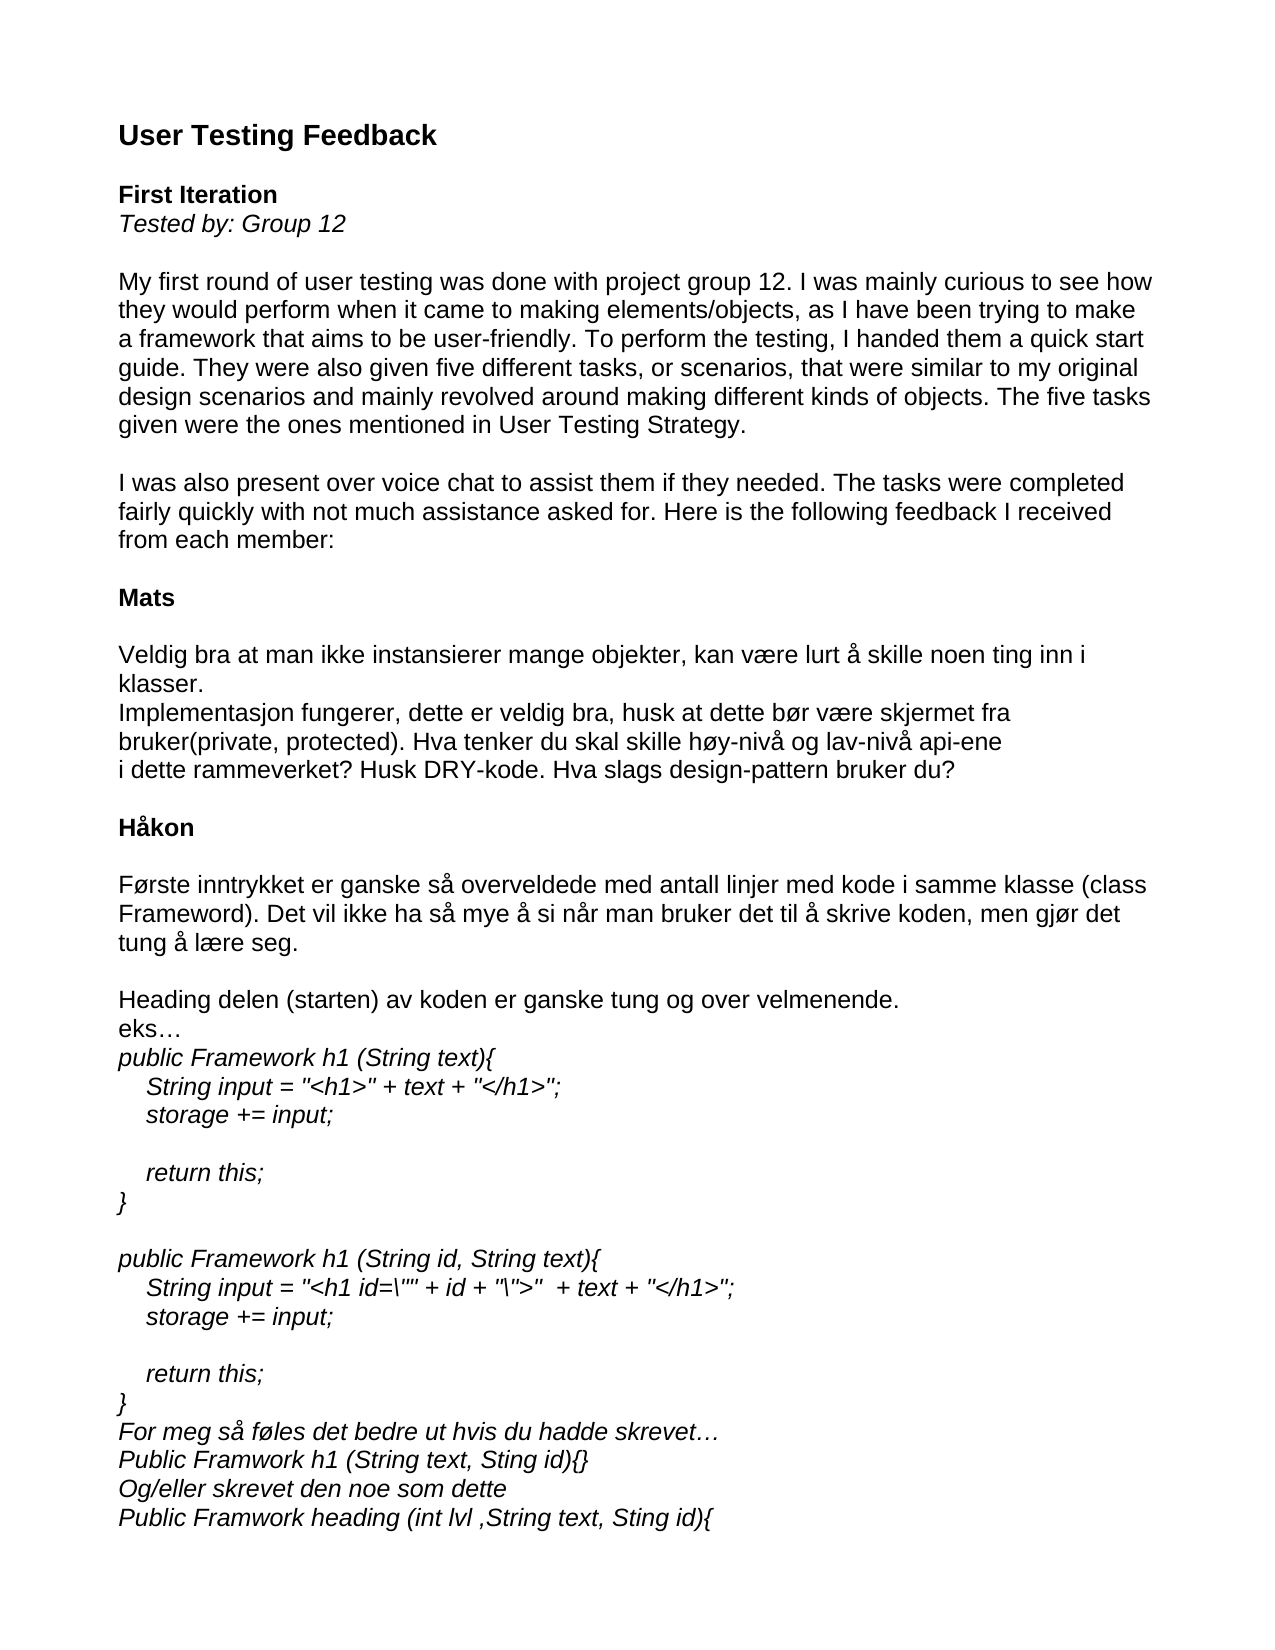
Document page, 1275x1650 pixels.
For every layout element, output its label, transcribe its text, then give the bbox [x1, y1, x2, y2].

text bruker(private, protected). Hva tenker du skal skille høy-nivå og lav-nivå api-ene [118, 727, 1157, 755]
text eks… [118, 1014, 1157, 1043]
text Public Framwork h1 (String text, Sting id){} [118, 1445, 1157, 1474]
text User Testing Feedback [118, 118, 1157, 152]
text Og/eller skrevet den noe som dette [118, 1474, 1157, 1503]
text Veldig bra at man ikke instansierer mange objekter, kan være lurt å skille noen ting inn i klasser. [118, 640, 1157, 698]
text } [118, 1388, 1157, 1417]
text Implementasjon fungerer, dette er veldig bra, husk at dette bør være skjermet fra [118, 698, 1157, 727]
text I was also present over voice chat to assist them if they needed. The tasks were completed fairly quickly with not much assistance asked for. Here is the following feedback I received from each member: [118, 468, 1157, 554]
text storage += input; [118, 1302, 1157, 1330]
text Heading delen (starten) av koden er ganske tung og over velmenende. [118, 985, 1157, 1014]
text My first round of user testing was done with project group 12. I was mainly curious to see how they would perform when it came to making elements/objects, as I have been trying to make a framework that aims to be user-friendly. To perform the testing, I handed them a quick start guide. They were also given five different tasks, or scenarios, that were similar to my original design scenarios and mainly revolved around making different kinds of objects. The five tasks given were the ones mentioned in User Testing Strategy. [118, 267, 1157, 439]
text return this; [118, 1359, 1157, 1388]
text public Framework h1 (String text){ [118, 1043, 1157, 1072]
text String input = "<h1 id=\"" + id + "\">" + text + "</h1>"; [118, 1273, 1157, 1302]
text Public Framwork heading (int lvl ,String text, Sting id){ [118, 1503, 1157, 1532]
text i dette rammeverket? Husk DRY-kode. Hva slags design-pattern bruker du? [118, 755, 1157, 784]
text } [118, 1187, 1157, 1215]
text String input = "<h1>" + text + "</h1>"; [118, 1072, 1157, 1100]
text storage += input; [118, 1100, 1157, 1129]
text For meg så føles det bedre ut hvis du hadde skrevet… [118, 1417, 1157, 1445]
text First Iteration [118, 180, 1157, 209]
text Første inntrykket er ganske så overveldede med antall linjer med kode i samme klasse (class Frameword). Det vil ikke ha så mye å si når man bruker det til å skrive koden, men gjør det tung å lære seg. [118, 870, 1157, 957]
text Tested by: Group 12 [118, 209, 1157, 238]
text Håkon [118, 813, 1157, 842]
text public Framework h1 (String id, String text){ [118, 1244, 1157, 1273]
text return this; [118, 1158, 1157, 1187]
text Mats [118, 583, 1157, 612]
